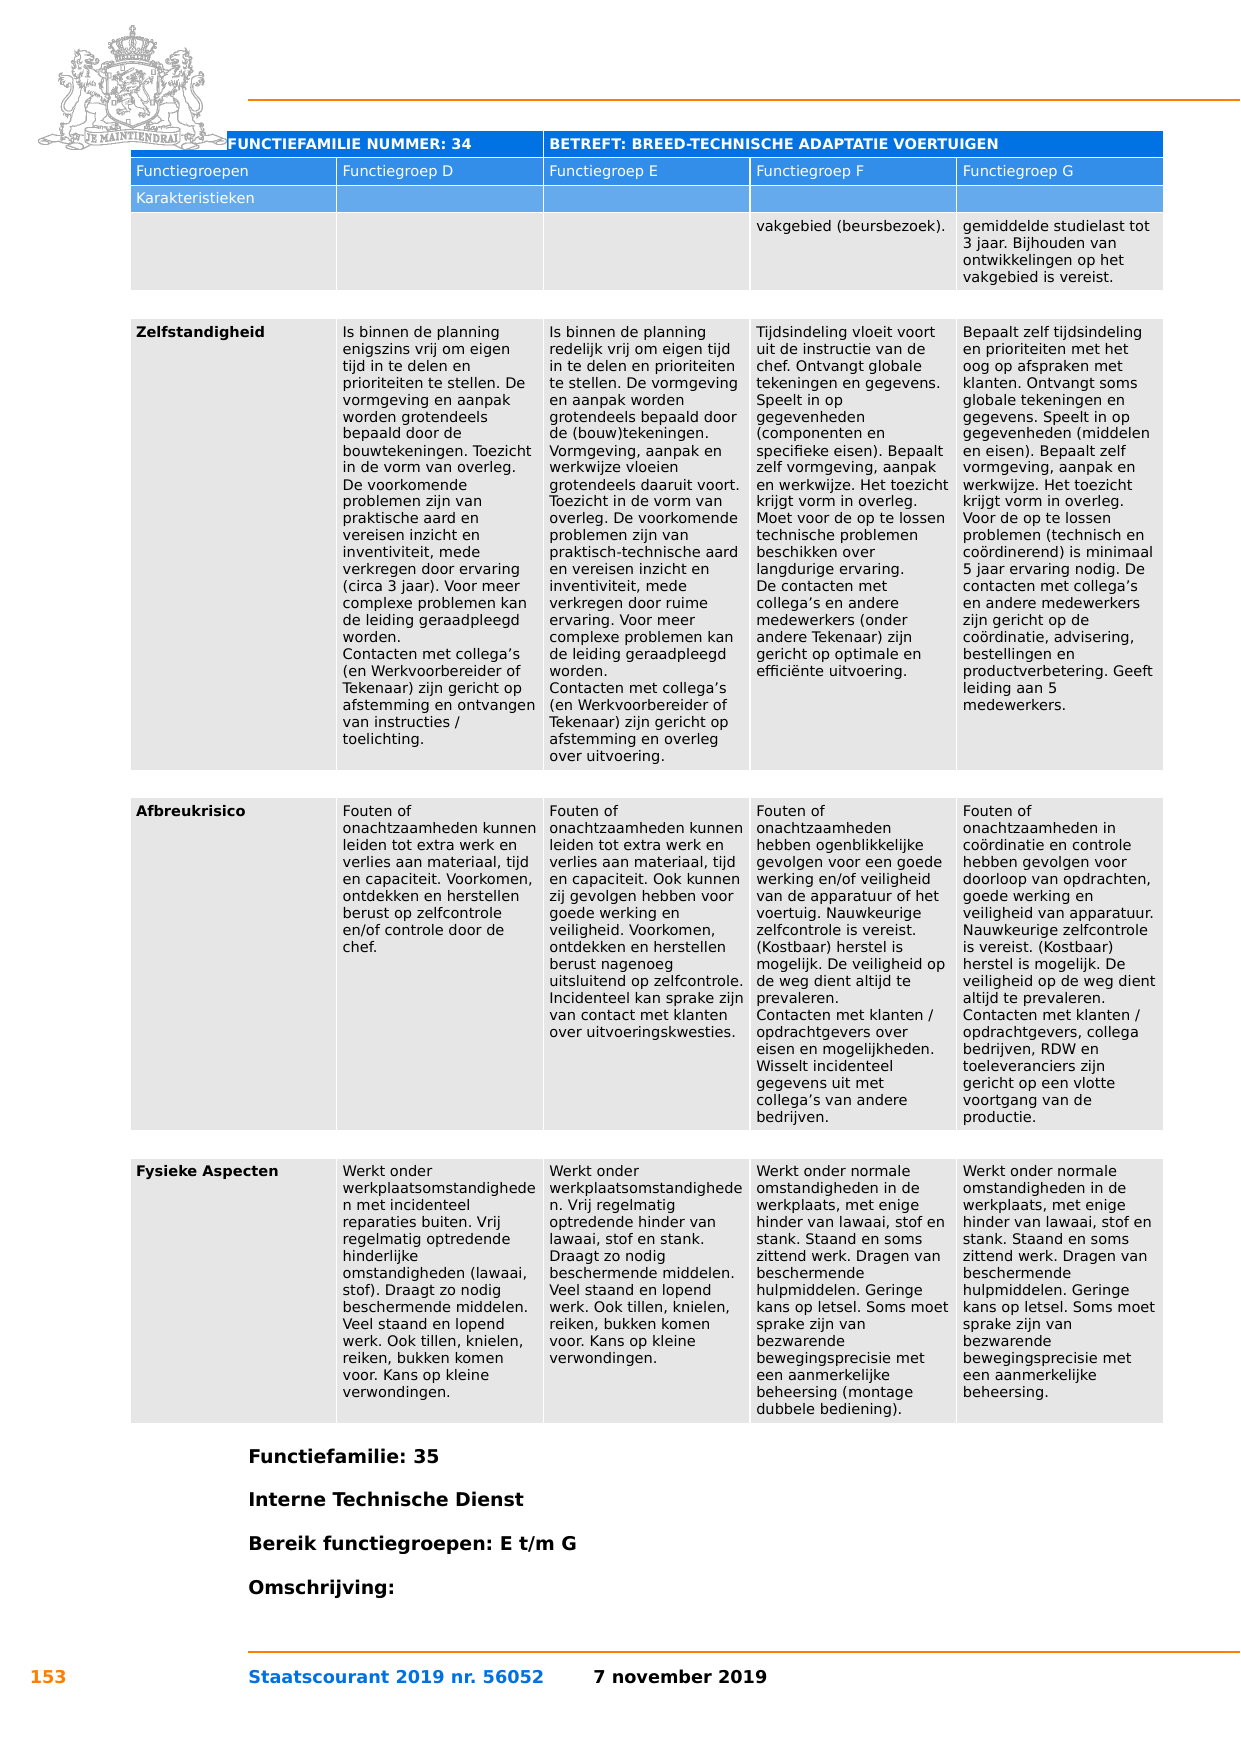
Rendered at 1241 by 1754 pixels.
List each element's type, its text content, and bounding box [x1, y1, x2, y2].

table_cell [957, 1131, 1163, 1157]
table_cell Functiegroep D [337, 158, 543, 185]
table_cell [957, 771, 1163, 797]
table_cell Fysieke Aspecten [131, 1159, 336, 1423]
table_cell Is binnen de planning enigszins vrij om eigen tijd in te delen en prioriteiten te stellen. De vormgeving en aanpak worden grotendeels bepaald door de bouwtekeningen. Toezicht in de vorm van overleg. De voorkomende problemen zijn van praktische aard en vereisen inzicht en inventiviteit, mede verkregen door ervaring (circa 3 jaar). Voor meer complexe problemen kan de leiding geraadpleegd worden. Contacten met collega’s (en Werkvoorbereider of Tekenaar) zijn gericht op afstemming en ontvangen van instructies / toelichting. [337, 319, 543, 770]
table_cell [337, 291, 543, 318]
table_cell vakgebied (beursbezoek). [751, 213, 956, 290]
table_cell Afbreukrisico [131, 798, 336, 1130]
table_cell Fouten of onachtzaamheden kunnen leiden tot extra werk en verlies aan materiaal, tijd en capaciteit. Ook kunnen zij gevolgen hebben voor goede werking en veiligheid. Voorkomen, ontdekken en herstellen berust nagenoeg uitsluitend op zelfcontrole. Incidenteel kan sprake zijn van contact met klanten over uitvoeringskwesties. [544, 798, 749, 1130]
table_cell [544, 213, 749, 290]
table_cell Is binnen de planning redelijk vrij om eigen tijd in te delen en prioriteiten te stellen. De vormgeving en aanpak worden grotendeels bepaald door de (bouw)tekeningen. Vormgeving, aanpak en werkwijze vloeien grotendeels daaruit voort. Toezicht in de vorm van overleg. De voorkomende problemen zijn van praktisch-technische aard en vereisen inzicht en inventiviteit, mede verkregen door ruime ervaring. Voor meer complexe problemen kan de leiding geraadpleegd worden. Contacten met collega’s (en Werkvoorbereider of Tekenaar) zijn gericht op afstemming en overleg over uitvoering. [544, 319, 749, 770]
table_cell Werkt onder normale omstandigheden in de werkplaats, met enige hinder van lawaai, stof en stank. Staand en soms zittend werk. Dragen van beschermende hulpmiddelen. Geringe kans op letsel. Soms moet sprake zijn van bezwarende bewegingsprecisie met een aanmerkelijke beheersing (montage dubbele bediening). [751, 1159, 956, 1423]
table_cell Functiegroep E [544, 158, 749, 185]
table_cell [337, 186, 543, 212]
table_cell [544, 291, 749, 318]
table_cell [337, 1131, 543, 1157]
table_cell Fouten of onachtzaamheden hebben ogenblikkelijke gevolgen voor een goede werking en/of veiligheid van de apparatuur of het voertuig. Nauwkeurige zelfcontrole is vereist. (Kostbaar) herstel is mogelijk. De veiligheid op de weg dient altijd te prevaleren. Contacten met klanten / opdrachtgevers over eisen en mogelijkheden. Wisselt incidenteel gegevens uit met collega’s van andere bedrijven. [751, 798, 956, 1130]
table_cell Karakteristieken [131, 186, 336, 212]
table_cell Werkt onder normale omstandigheden in de werkplaats, met enige hinder van lawaai, stof en stank. Staand en soms zittend werk. Dragen van beschermende hulpmiddelen. Geringe kans op letsel. Soms moet sprake zijn van bezwarende bewegingsprecisie met een aanmerkelijke beheersing. [957, 1159, 1163, 1423]
table_cell Werkt onder werkplaatsomstandigheden. Vrij regelmatig optredende hinder van lawaai, stof en stank. Draagt zo nodig beschermende middelen. Veel staand en lopend werk. Ook tillen, knielen, reiken, bukken komen voor. Kans op kleine verwondingen. [544, 1159, 749, 1423]
subtitle Interne Technische Dienst [248, 1489, 1163, 1511]
table_cell Tijdsindeling vloeit voort uit de instructie van de chef. Ontvangt globale tekeningen en gegevens. Speelt in op gegevenheden (componenten en specifieke eisen). Bepaalt zelf vormgeving, aanpak en werkwijze. Het toezicht krijgt vorm in overleg. Moet voor de op te lossen technische problemen beschikken over langdurige ervaring. De contacten met collega’s en andere medewerkers (onder andere Tekenaar) zijn gericht op optimale en efficiënte uitvoering. [751, 319, 956, 770]
table_cell [337, 213, 543, 290]
table_cell Zelfstandigheid [131, 319, 336, 770]
text Omschrijving: [248, 1577, 1163, 1599]
table_cell Werkt onder werkplaatsomstandigheden met incidenteel reparaties buiten. Vrij regelmatig optredende hinderlijke omstandigheden (lawaai, stof). Draagt zo nodig beschermende middelen. Veel staand en lopend werk. Ook tillen, knielen, reiken, bukken komen voor. Kans op kleine verwondingen. [337, 1159, 543, 1423]
table_cell [131, 213, 336, 290]
table_cell Functiegroep G [957, 158, 1163, 185]
table_cell Functiegroep F [751, 158, 956, 185]
table_cell gemiddelde studielast tot 3 jaar. Bijhouden van ontwikkelingen op het vakgebied is vereist. [957, 213, 1163, 290]
subtitle Functiefamilie: 35 [248, 1446, 1163, 1467]
table_cell [957, 186, 1163, 212]
table_cell [751, 186, 956, 212]
table_cell [751, 771, 956, 797]
table_cell [131, 1131, 336, 1157]
table_cell [544, 771, 749, 797]
subtitle Bereik functiegroepen: E t/m G [248, 1533, 1163, 1555]
table_cell [131, 771, 336, 797]
table_cell [337, 771, 543, 797]
table_cell [751, 1131, 956, 1157]
table_cell [957, 291, 1163, 318]
table_cell [544, 186, 749, 212]
table_cell Bepaalt zelf tijdsindeling en prioriteiten met het oog op afspraken met klanten. Ontvangt soms globale tekeningen en gegevens. Speelt in op gegevenheden (middelen en eisen). Bepaalt zelf vormgeving, aanpak en werkwijze. Het toezicht krijgt vorm in overleg. Voor de op te lossen problemen (technisch en coördinerend) is minimaal 5 jaar ervaring nodig. De contacten met collega’s en andere medewerkers zijn gericht op de coördinatie, advisering, bestellingen en productverbetering. Geeft leiding aan 5 medewerkers. [957, 319, 1163, 770]
table_cell [751, 291, 956, 318]
table_cell [131, 291, 336, 318]
table_cell Fouten of onachtzaamheden kunnen leiden tot extra werk en verlies aan materiaal, tijd en capaciteit. Voorkomen, ontdekken en herstellen berust op zelfcontrole en/of controle door de chef. [337, 798, 543, 1130]
table_cell Fouten of onachtzaamheden in coördinatie en controle hebben gevolgen voor doorloop van opdrachten, goede werking en veiligheid van apparatuur. Nauwkeurige zelfcontrole is vereist. (Kostbaar) herstel is mogelijk. De veiligheid op de weg dient altijd te prevaleren. Contacten met klanten / opdrachtgevers, collega bedrijven, RDW en toeleveranciers zijn gericht op een vlotte voortgang van de productie. [957, 798, 1163, 1130]
table_header FUNCTIEFAMILIE NUMMER: 34 [131, 131, 543, 157]
picture [38, 25, 227, 150]
table_header BETREFT: BREED-TECHNISCHE ADAPTATIE VOERTUIGEN [544, 131, 1163, 157]
table_cell [544, 1131, 749, 1157]
table_cell Functiegroepen [131, 158, 336, 185]
